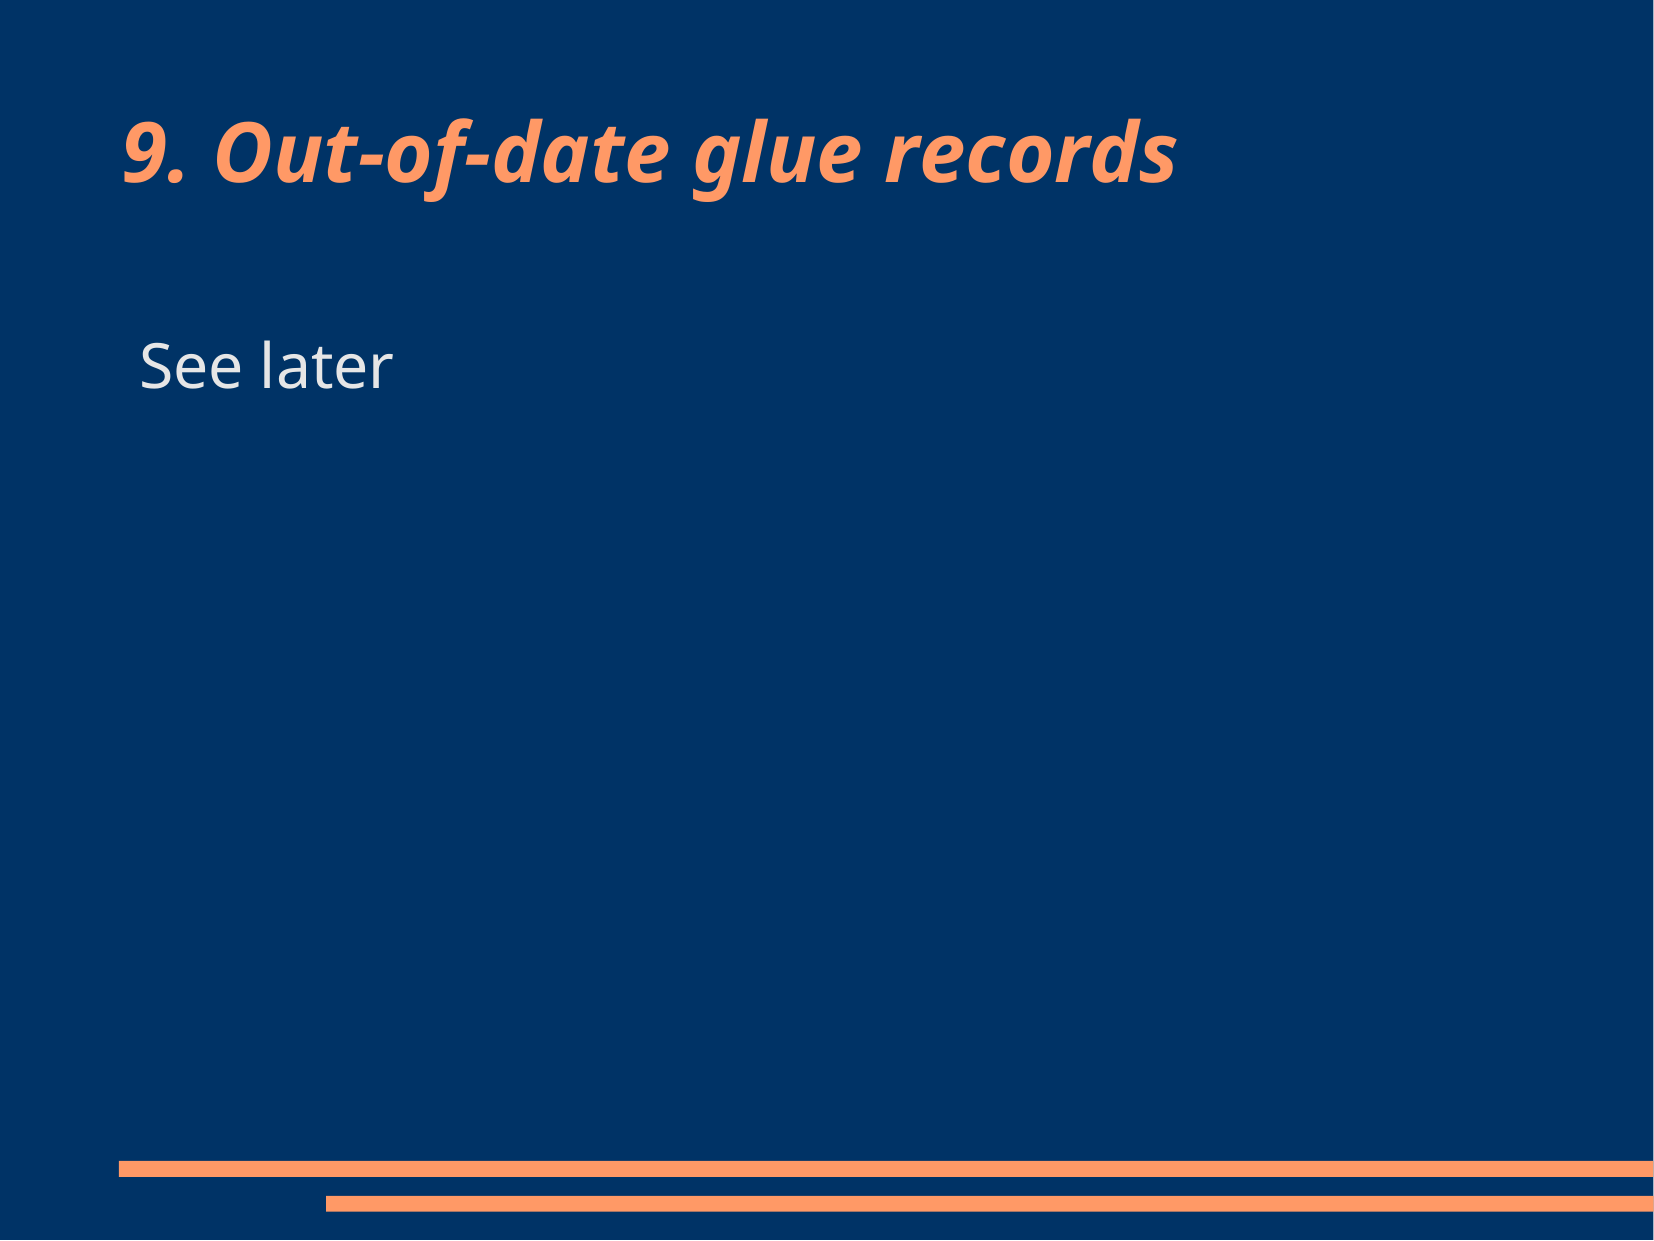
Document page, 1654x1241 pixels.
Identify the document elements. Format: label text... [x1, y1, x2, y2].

title 9. Out-of-date glue records [121, 46, 1534, 254]
list See later [121, 322, 1561, 1133]
